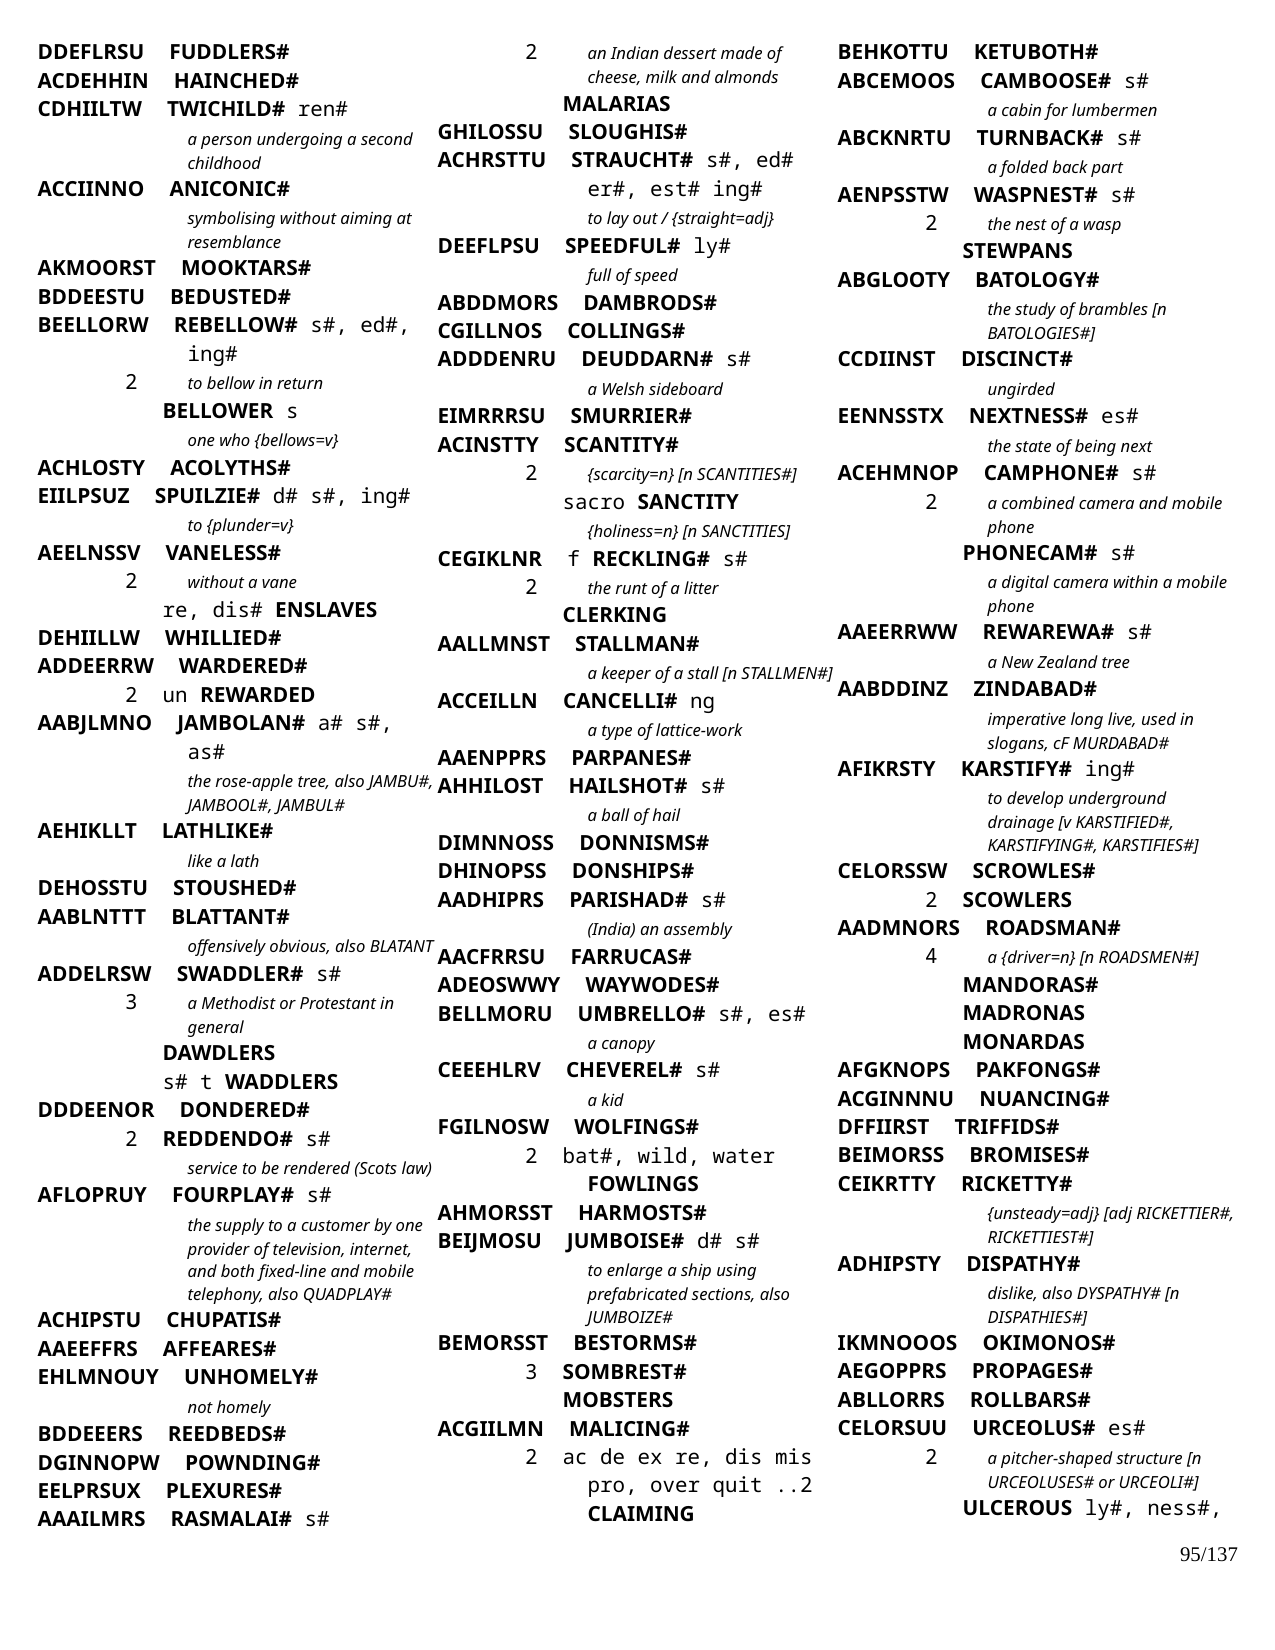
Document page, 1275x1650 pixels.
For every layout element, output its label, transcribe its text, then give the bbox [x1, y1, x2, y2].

text STEWPANS [837, 237, 1237, 265]
text CELORSUU URCEOLUS# es# [837, 1413, 1237, 1442]
text IKMNOOOS OKIMONOS# [837, 1328, 1237, 1357]
text AACFRRSU FARRUCAS# [437, 942, 837, 970]
text a person undergoing a second childhood [37, 123, 437, 174]
text ADDELRSW SWADDLER# s# [37, 959, 437, 987]
text CCDIINST DISCINCT# [837, 344, 1237, 373]
text CDHIILTW TWICHILD# ren# [37, 94, 437, 123]
text BEHKOTTU KETUBOTH# [837, 37, 1237, 66]
text AAEERRWW REWAREWA# s# [837, 617, 1237, 646]
text symbolising without aiming at resemblance [37, 202, 437, 253]
text ABCEMOOS CAMBOOSE# s# [837, 66, 1237, 94]
text BDDEEERS REEDBEDS# [37, 1419, 437, 1448]
text the rose-apple tree, also JAMBU#, JAMBOOL#, JAMBUL# [37, 765, 437, 817]
text DIMNNOSS DONNISMS# [437, 828, 837, 856]
text AAAILMRS RASMALAI# s# [37, 1504, 437, 1533]
text AADHIPRS PARISHAD# s# [437, 885, 837, 913]
text 3 SOMBREST# [437, 1357, 837, 1385]
text DDEFLRSU FUDDLERS# [37, 37, 437, 66]
text DDDEENOR DONDERED# [37, 1095, 437, 1124]
text {unsteady=adj} [adj RICKETTIER#, RICKETTIEST#] [837, 1197, 1237, 1249]
text a cabin for lumbermen [837, 94, 1237, 123]
text 2 an Indian dessert made of cheese, milk and almonds [437, 37, 837, 89]
text ABCKNRTU TURNBACK# s# [837, 123, 1237, 151]
text CEEEHLRV CHEVEREL# s# [437, 1056, 837, 1084]
text ACHRSTTU STRAUCHT# s#, ed# er#, est# ing# [437, 146, 837, 202]
text a New Zealand tree [837, 646, 1237, 674]
text CEGIKLNR f RECKLING# s# [437, 544, 837, 572]
text DHINOPSS DONSHIPS# [437, 856, 837, 885]
text a keeper of a stall [n STALLMEN#] [437, 657, 837, 686]
text FGILNOSW WOLFINGS# [437, 1112, 837, 1141]
text the supply to a customer by one provider of television, internet, and both fixed-line and mobile telephony, also QUADPLAY# [37, 1209, 437, 1306]
text 2 un REWARDED [37, 680, 437, 708]
text MONARDAS [837, 1027, 1237, 1055]
text CGILLNOS COLLINGS# [437, 316, 837, 344]
text ungirded [837, 373, 1237, 401]
text {holiness=n} [n SANCTITIES] [437, 515, 837, 544]
text BEIMORSS BROMISES# [837, 1141, 1237, 1169]
text a ball of hail [437, 799, 837, 828]
text AEGOPPRS PROPAGES# [837, 1357, 1237, 1385]
text ACHLOSTY ACOLYTHS# [37, 453, 437, 481]
text imperative long live, used in slogans, cF MURDABAD# [837, 703, 1237, 754]
text DEHOSSTU STOUSHED# [37, 873, 437, 902]
text AALLMNST STALLMAN# [437, 629, 837, 657]
text AAENPPRS PARPANES# [437, 743, 837, 771]
text 2 the runt of a litter [437, 572, 837, 601]
text ACINSTTY SCANTITY# [437, 430, 837, 458]
text s# t WADDLERS [37, 1067, 437, 1095]
text sacro SANCTITY [437, 487, 837, 515]
text AFIKRSTY KARSTIFY# ing# [837, 754, 1237, 782]
text MOBSTERS [437, 1385, 837, 1414]
text 2 a pitcher-shaped structure [n URCEOLUSES# or URCEOLI#] [837, 1442, 1237, 1493]
text MANDORAS# [837, 970, 1237, 998]
text BDDEESTU BEDUSTED# [37, 282, 437, 310]
text the state of being next [837, 430, 1237, 458]
text 2 to bellow in return [37, 367, 437, 396]
text a folded back part [837, 151, 1237, 180]
text re, dis# ENSLAVES [37, 595, 437, 623]
text AEHIKLLT LATHLIKE# [37, 817, 437, 845]
text AABDDINZ ZINDABAD# [837, 674, 1237, 703]
text the study of brambles [n BATOLOGIES#] [837, 293, 1237, 344]
text BEIJMOSU JUMBOISE# d# s# [437, 1226, 837, 1254]
text a digital camera within a mobile phone [837, 566, 1237, 617]
text CLERKING [437, 601, 837, 629]
text AADMNORS ROADSMAN# [837, 913, 1237, 942]
text AEELNSSV VANELESS# [37, 538, 437, 566]
text ULCEROUS ly#, ness#, [837, 1493, 1237, 1522]
text a kid [437, 1084, 837, 1112]
text ABDDMORS DAMBRODS# [437, 288, 837, 316]
text dislike, also DYSPATHY# [n DISPATHIES#] [837, 1277, 1237, 1328]
text ACDEHHIN HAINCHED# [37, 66, 437, 94]
text CELORSSW SCROWLES# [837, 856, 1237, 885]
text ACCIINNO ANICONIC# [37, 174, 437, 202]
text GHILOSSU SLOUGHIS# [437, 117, 837, 146]
text BEMORSST BESTORMS# [437, 1328, 837, 1357]
text one who {bellows=v} [37, 424, 437, 453]
text EIMRRRSU SMURRIER# [437, 401, 837, 430]
text AFLOPRUY FOURPLAY# s# [37, 1181, 437, 1209]
text BEELLORW REBELLOW# s#, ed#, ing# [37, 310, 437, 367]
text ACEHMNOP CAMPHONE# s# [837, 458, 1237, 487]
text AKMOORST MOOKTARS# [37, 253, 437, 282]
text ADHIPSTY DISPATHY# [837, 1249, 1237, 1277]
text DEHIILLW WHILLIED# [37, 623, 437, 652]
text like a lath [37, 845, 437, 873]
text a Welsh sideboard [437, 373, 837, 401]
text ABGLOOTY BATOLOGY# [837, 265, 1237, 293]
text full of speed [437, 259, 837, 288]
text 2 without a vane [37, 566, 437, 595]
text not homely [37, 1391, 437, 1419]
text to {plunder=v} [37, 509, 437, 538]
text to develop underground drainage [v KARSTIFIED#, KARSTIFYING#, KARSTIFIES#] [837, 782, 1237, 856]
text EELPRSUX PLEXURES# [37, 1476, 437, 1504]
text to enlarge a ship using prefabricated sections, also JUMBOIZE# [437, 1254, 837, 1328]
text CEIKRTTY RICKETTY# [837, 1169, 1237, 1197]
text ADDEERRW WARDERED# [37, 652, 437, 680]
text 2 the nest of a wasp [837, 208, 1237, 237]
text AHMORSST HARMOSTS# [437, 1198, 837, 1226]
text 3 a Methodist or Protestant in general [37, 987, 437, 1038]
text 2 SCOWLERS [837, 885, 1237, 913]
text a type of lattice-work [437, 714, 837, 743]
text ACCEILLN CANCELLI# ng [437, 686, 837, 714]
text DGINNOPW POWNDING# [37, 1448, 437, 1476]
text EENNSSTX NEXTNESS# es# [837, 401, 1237, 430]
text AHHILOST HAILSHOT# s# [437, 771, 837, 799]
text AFGKNOPS PAKFONGS# [837, 1055, 1237, 1084]
text 4 a {driver=n} [n ROADSMEN#] [837, 942, 1237, 970]
text AAEEFFRS AFFEARES# [37, 1334, 437, 1362]
text PHONECAM# s# [837, 538, 1237, 566]
text a canopy [437, 1027, 837, 1056]
text DFFIIRST TRIFFIDS# [837, 1112, 1237, 1141]
text ADEOSWWY WAYWODES# [437, 970, 837, 999]
text offensively obvious, also BLATANT [37, 930, 437, 959]
text MADRONAS [837, 998, 1237, 1027]
text 2 a combined camera and mobile phone [837, 487, 1237, 538]
text (India) an assembly [437, 913, 837, 942]
text BELLMORU UMBRELLO# s#, es# [437, 999, 837, 1027]
text ABLLORRS ROLLBARS# [837, 1385, 1237, 1413]
text to lay out / {straight=adj} [437, 202, 837, 231]
text AENPSSTW WASPNEST# s# [837, 180, 1237, 208]
text 2 REDDENDO# s# [37, 1124, 437, 1152]
text DEEFLPSU SPEEDFUL# ly# [437, 231, 837, 259]
text BELLOWER s [37, 396, 437, 424]
text 2 {scarcity=n} [n SCANTITIES#] [437, 458, 837, 487]
text 2 bat#, wild, water FOWLINGS [437, 1141, 837, 1198]
text ADDDENRU DEUDDARN# s# [437, 344, 837, 373]
text ACHIPSTU CHUPATIS# [37, 1306, 437, 1334]
text AABLNTTT BLATTANT# [37, 902, 437, 930]
text EHLMNOUY UNHOMELY# [37, 1362, 437, 1391]
text 2 ac de ex re, dis mis pro, over quit ..2 CLAIMING [437, 1442, 837, 1527]
text ACGINNNU NUANCING# [837, 1084, 1237, 1112]
text EIILPSUZ SPUILZIE# d# s#, ing# [37, 481, 437, 509]
text ACGIILMN MALICING# [437, 1414, 837, 1442]
text MALARIAS [437, 89, 837, 117]
text service to be rendered (Scots law) [37, 1152, 437, 1181]
text DAWDLERS [37, 1038, 437, 1067]
text AABJLMNO JAMBOLAN# a# s#, as# [37, 708, 437, 765]
